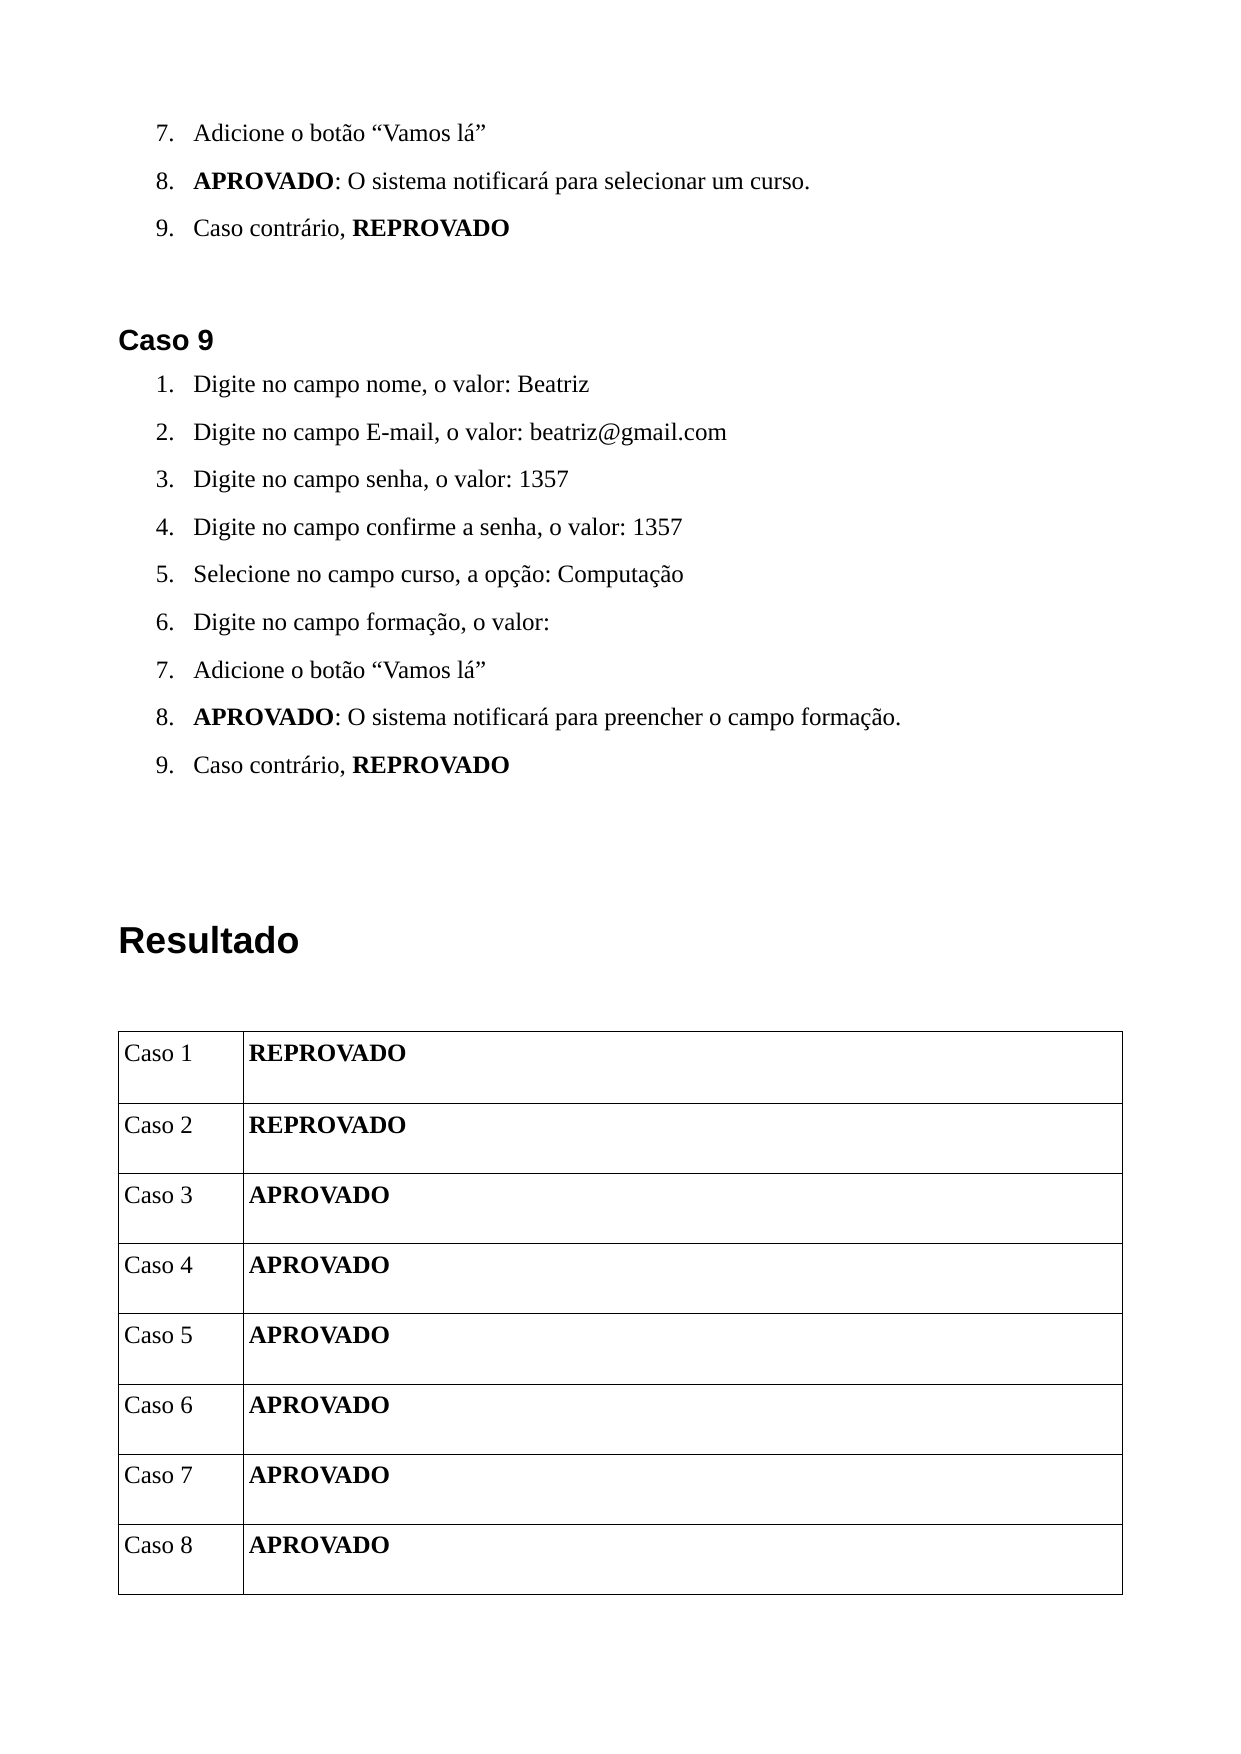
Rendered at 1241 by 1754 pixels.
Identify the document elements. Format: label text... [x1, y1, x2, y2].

table_cell Caso 6 [119, 1385, 243, 1453]
table_cell Caso 2 [119, 1104, 243, 1173]
subtitle Caso 9 [118, 323, 1122, 357]
table_header REPROVADO [244, 1032, 1122, 1103]
subtitle Resultado [118, 918, 1122, 961]
list Caso contrário, REPROVADO [156, 213, 1122, 242]
table_cell REPROVADO [244, 1104, 1122, 1173]
table_cell APROVADO [244, 1525, 1122, 1594]
table_cell Caso 3 [119, 1174, 243, 1243]
list Digite no campo formação, o valor: [156, 607, 1122, 636]
list Adicione o botão “Vamos lá” [156, 118, 1122, 147]
table_cell Caso 7 [119, 1455, 243, 1524]
list Caso contrário, REPROVADO [156, 750, 1122, 779]
list Selecione no campo curso, a opção: Computação [156, 559, 1122, 588]
list APROVADO: O sistema notificará para preencher o campo formação. [156, 702, 1122, 731]
list Digite no campo E-mail, o valor: beatriz@gmail.com [156, 417, 1122, 446]
table_cell APROVADO [244, 1314, 1122, 1383]
list Digite no campo nome, o valor: Beatriz [156, 369, 1122, 398]
list APROVADO: O sistema notificará para selecionar um curso. [156, 166, 1122, 194]
list Digite no campo confirme a senha, o valor: 1357 [156, 512, 1122, 541]
table_cell Caso 8 [119, 1525, 243, 1594]
list Adicione o botão “Vamos lá” [156, 655, 1122, 683]
table_cell APROVADO [244, 1385, 1122, 1453]
table_cell Caso 5 [119, 1314, 243, 1383]
table_header Caso 1 [119, 1032, 243, 1103]
table_cell APROVADO [244, 1174, 1122, 1243]
table_cell APROVADO [244, 1455, 1122, 1524]
table_cell APROVADO [244, 1244, 1122, 1313]
table_cell Caso 4 [119, 1244, 243, 1313]
list Digite no campo senha, o valor: 1357 [156, 464, 1122, 493]
